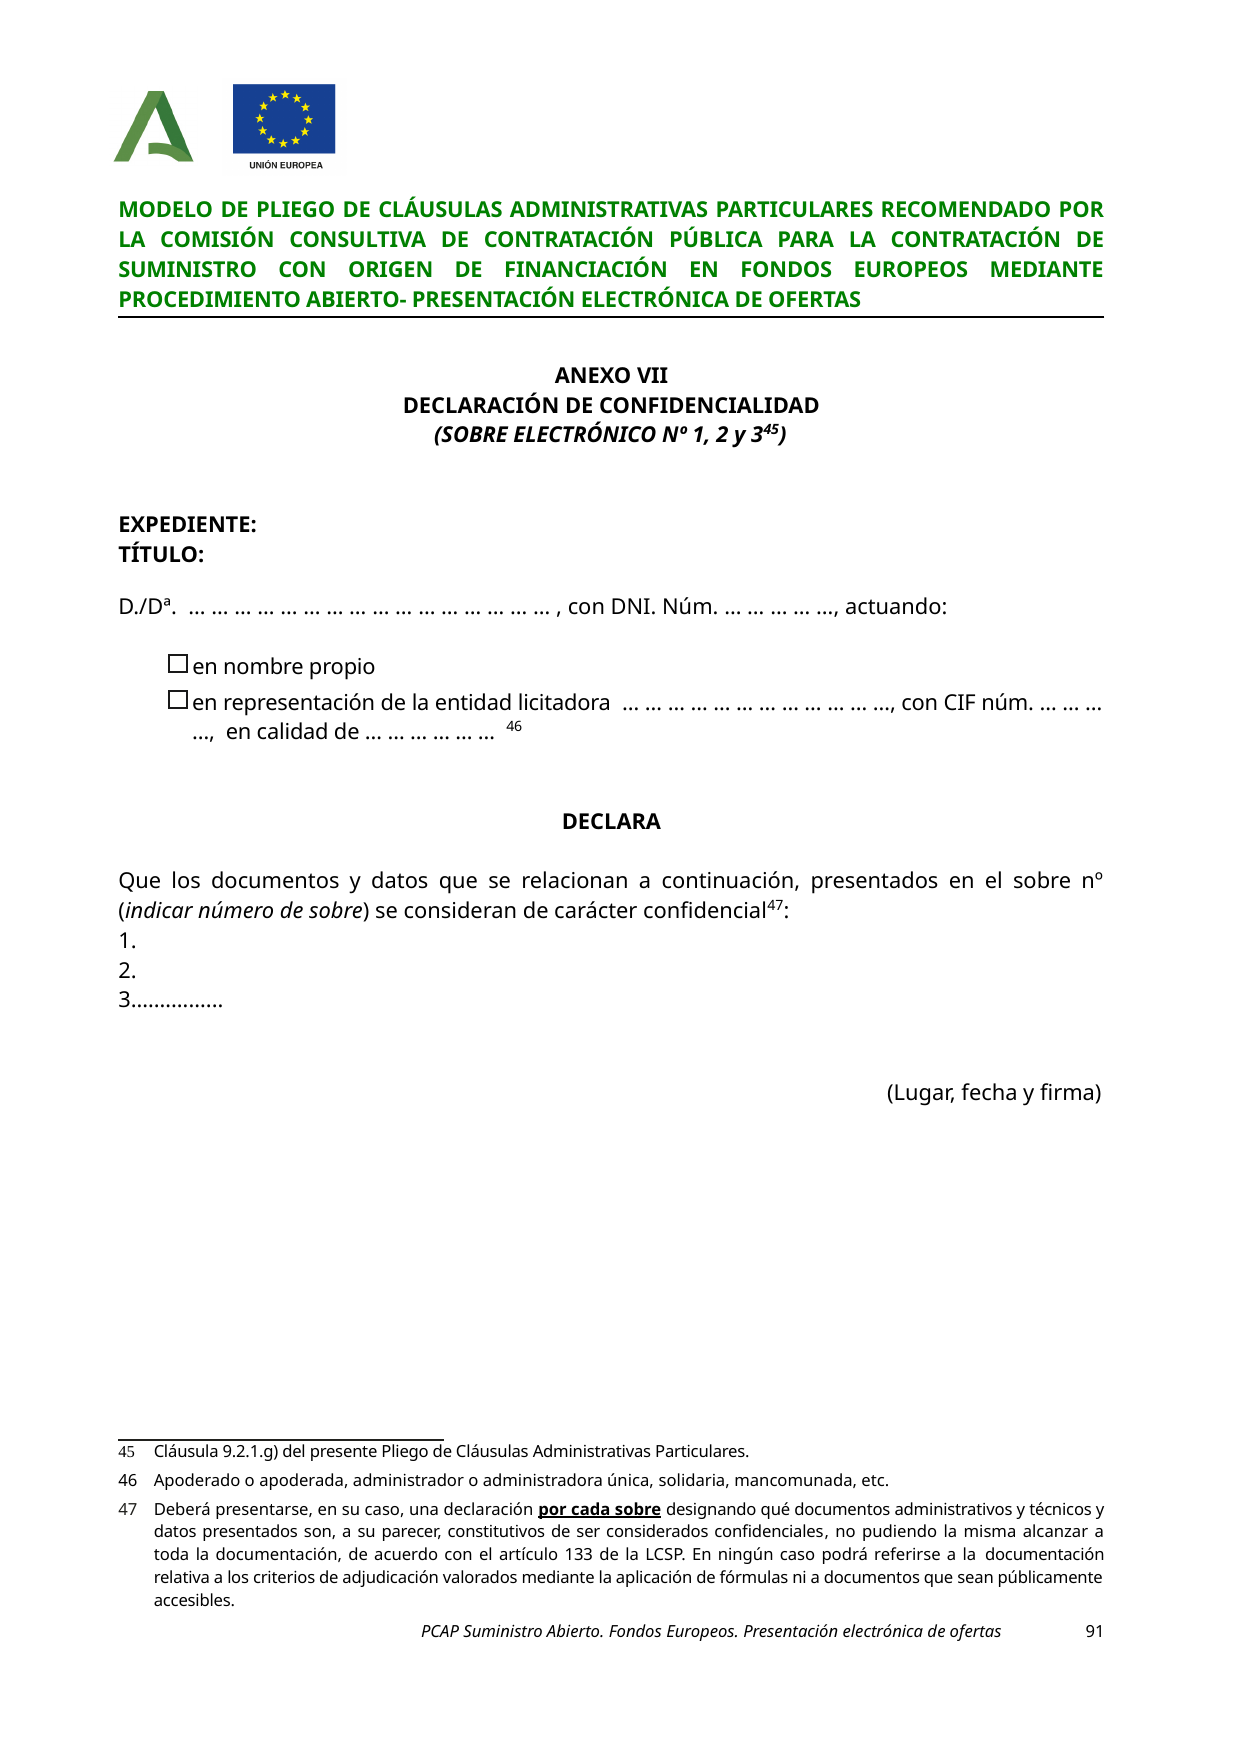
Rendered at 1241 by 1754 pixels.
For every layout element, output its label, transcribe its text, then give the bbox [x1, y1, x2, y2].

text MODELO DE PLIEGO DE CLÁUSULAS ADMINISTRATIVAS PARTICULARES RECOMENDADO POR LA COMISIÓN CONSULTIVA DE CONTRATACIÓN PÚBLICA PARA LA CONTRATACIÓN DE SUMINISTRO CON ORIGEN DE FINANCIACIÓN EN FONDOS EUROPEOS MEDIANTE PROCEDIMIENTO ABIERTO- PRESENTACIÓN ELECTRÓNICA DE OFERTAS [118, 194, 1104, 316]
text (Lugar, fecha y firma) [118, 1077, 1104, 1107]
text Que los documentos y datos que se relacionan a continuación, presentados en el sobre nº (indicar número de sobre) se consideran de carácter confidencial: [118, 865, 1104, 925]
text EXPEDIENTE: [118, 509, 1104, 539]
text 2. [118, 955, 1104, 984]
text en representación de la entidad licitadora … … … … … … … … … … … …, con CIF núm. … … … …, en calidad de … … … … … … [192, 687, 1104, 746]
text TÍTULO: [118, 539, 1104, 568]
text en nombre propio [192, 651, 1104, 681]
text 1. [118, 925, 1104, 955]
text DECLARA [118, 806, 1104, 836]
text Deberá presentarse, en su caso, una declaración por cada sobre designando qué documentos administrativos y técnicos y datos presentados son, a su parecer, constitutivos de ser considerados confidenciales, no pudiendo la misma alcanzar a toda la documentación, de acuerdo con el artículo 133 de la LCSP. En ningún caso podrá referirse a la documentación relativa a los criterios de adjudicación valorados mediante la aplicación de fórmulas ni a documentos que sean públicamente accesibles. [118, 1497, 1104, 1611]
text (SOBRE ELECTRÓNICO Nº 1, 2 y 3) [118, 419, 1104, 449]
text ANEXO VII [118, 360, 1104, 390]
picture [221, 78, 347, 176]
text Apoderado o apoderada, administrador o administradora única, solidaria, mancomunada, etc. [118, 1469, 1104, 1491]
text D./Dª. … … … … … … … … … … … … … … … … , con DNI. Núm. … … … … …, actuando: [118, 591, 1104, 621]
text DECLARACIÓN DE CONFIDENCIALIDAD [118, 390, 1104, 419]
text Cláusula 9.2.1.g) del presente Pliego de Cláusulas Administrativas Particulares. [118, 1440, 1104, 1463]
text 3.…………... [118, 984, 1104, 1014]
picture [109, 86, 198, 166]
